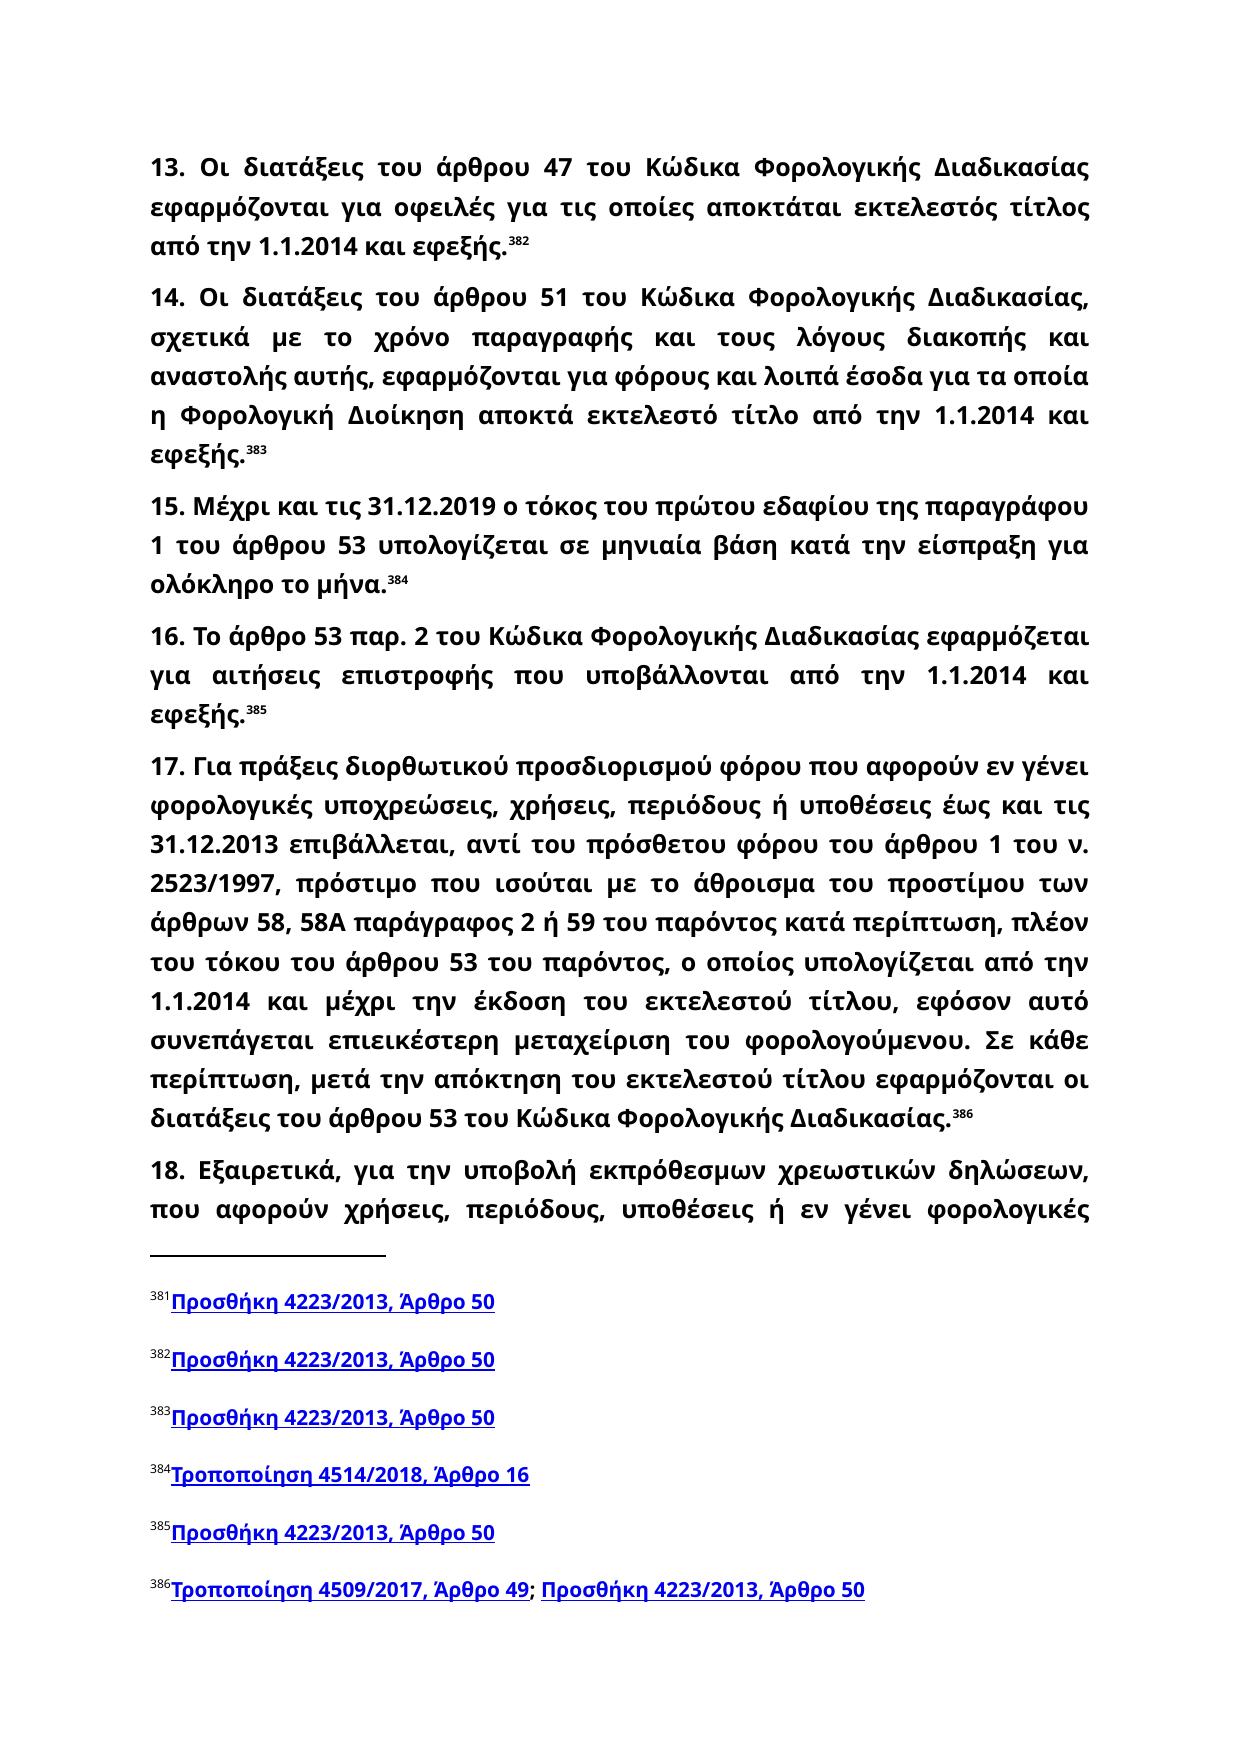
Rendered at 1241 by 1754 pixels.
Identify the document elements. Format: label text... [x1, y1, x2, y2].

text Τροποποίηση 4514/2018, Άρθρο 16 [150, 1460, 1090, 1489]
text Προσθήκη 4223/2013, Άρθρο 50 [150, 1345, 1090, 1373]
text Τροποποίηση 4509/2017, Άρθρο 49; Προσθήκη 4223/2013, Άρθρο 50 [150, 1576, 1090, 1604]
text 16. Το άρθρο 53 παρ. 2 του Κώδικα Φορολογικής Διαδικασίας εφαρμόζεται για αιτήσεις επιστροφής που υποβάλλονται από την 1.1.2014 και εφεξής. [150, 618, 1090, 731]
text Προσθήκη 4223/2013, Άρθρο 50 [150, 1518, 1090, 1546]
text 18. Εξαιρετικά, για την υποβολή εκπρόθεσμων χρεωστικών δηλώσεων, που αφορούν χρήσεις, περιόδους, υποθέσεις ή εν γένει φορολογικές [150, 1152, 1090, 1226]
text 15. Μέχρι και τις 31.12.2019 ο τόκος του πρώτου εδαφίου της παραγράφου 1 του άρθρου 53 υπολογίζεται σε μηνιαία βάση κατά την είσπραξη για ολόκληρο το μήνα. [150, 488, 1090, 601]
text Προσθήκη 4223/2013, Άρθρο 50 [150, 1403, 1090, 1431]
text 14. Οι διατάξεις του άρθρου 51 του Κώδικα Φορολογικής Διαδικασίας, σχετικά με το χρόνο παραγραφής και τους λόγους διακοπής και αναστολής αυτής, εφαρμόζονται για φόρους και λοιπά έσοδα για τα οποία η Φορολογική Διοίκηση αποκτά εκτελεστό τίτλο από την 1.1.2014 και εφεξής. [150, 280, 1090, 471]
text 13. Οι διατάξεις του άρθρου 47 του Κώδικα Φορολογικής Διαδικασίας εφαρμόζονται για οφειλές για τις οποίες αποκτάται εκτελεστός τίτλος από την 1.1.2014 και εφεξής. [150, 150, 1090, 262]
text Προσθήκη 4223/2013, Άρθρο 50 [150, 1287, 1090, 1316]
text 17. Για πράξεις διορθωτικού προσδιορισμού φόρου που αφορούν εν γένει φορολογικές υποχρεώσεις, χρήσεις, περιόδους ή υποθέσεις έως και τις 31.12.2013 επιβάλλεται, αντί του πρόσθετου φόρου του άρθρου 1 του ν. 2523/1997, πρόστιμο που ισούται με το άθροισμα του προστίμου των άρθρων 58, 58Α παράγραφος 2 ή 59 του παρόντος κατά περίπτωση, πλέον του τόκου του άρθρου 53 του παρόντος, ο οποίος υπολογίζεται από την 1.1.2014 και μέχρι την έκδοση του εκτελεστού τίτλου, εφόσον αυτό συνεπάγεται επιεικέστερη μεταχείριση του φορολογούμενου. Σε κάθε περίπτωση, μετά την απόκτηση του εκτελεστού τίτλου εφαρμόζονται οι διατάξεις του άρθρου 53 του Κώδικα Φορολογικής Διαδικασίας. [150, 748, 1090, 1135]
